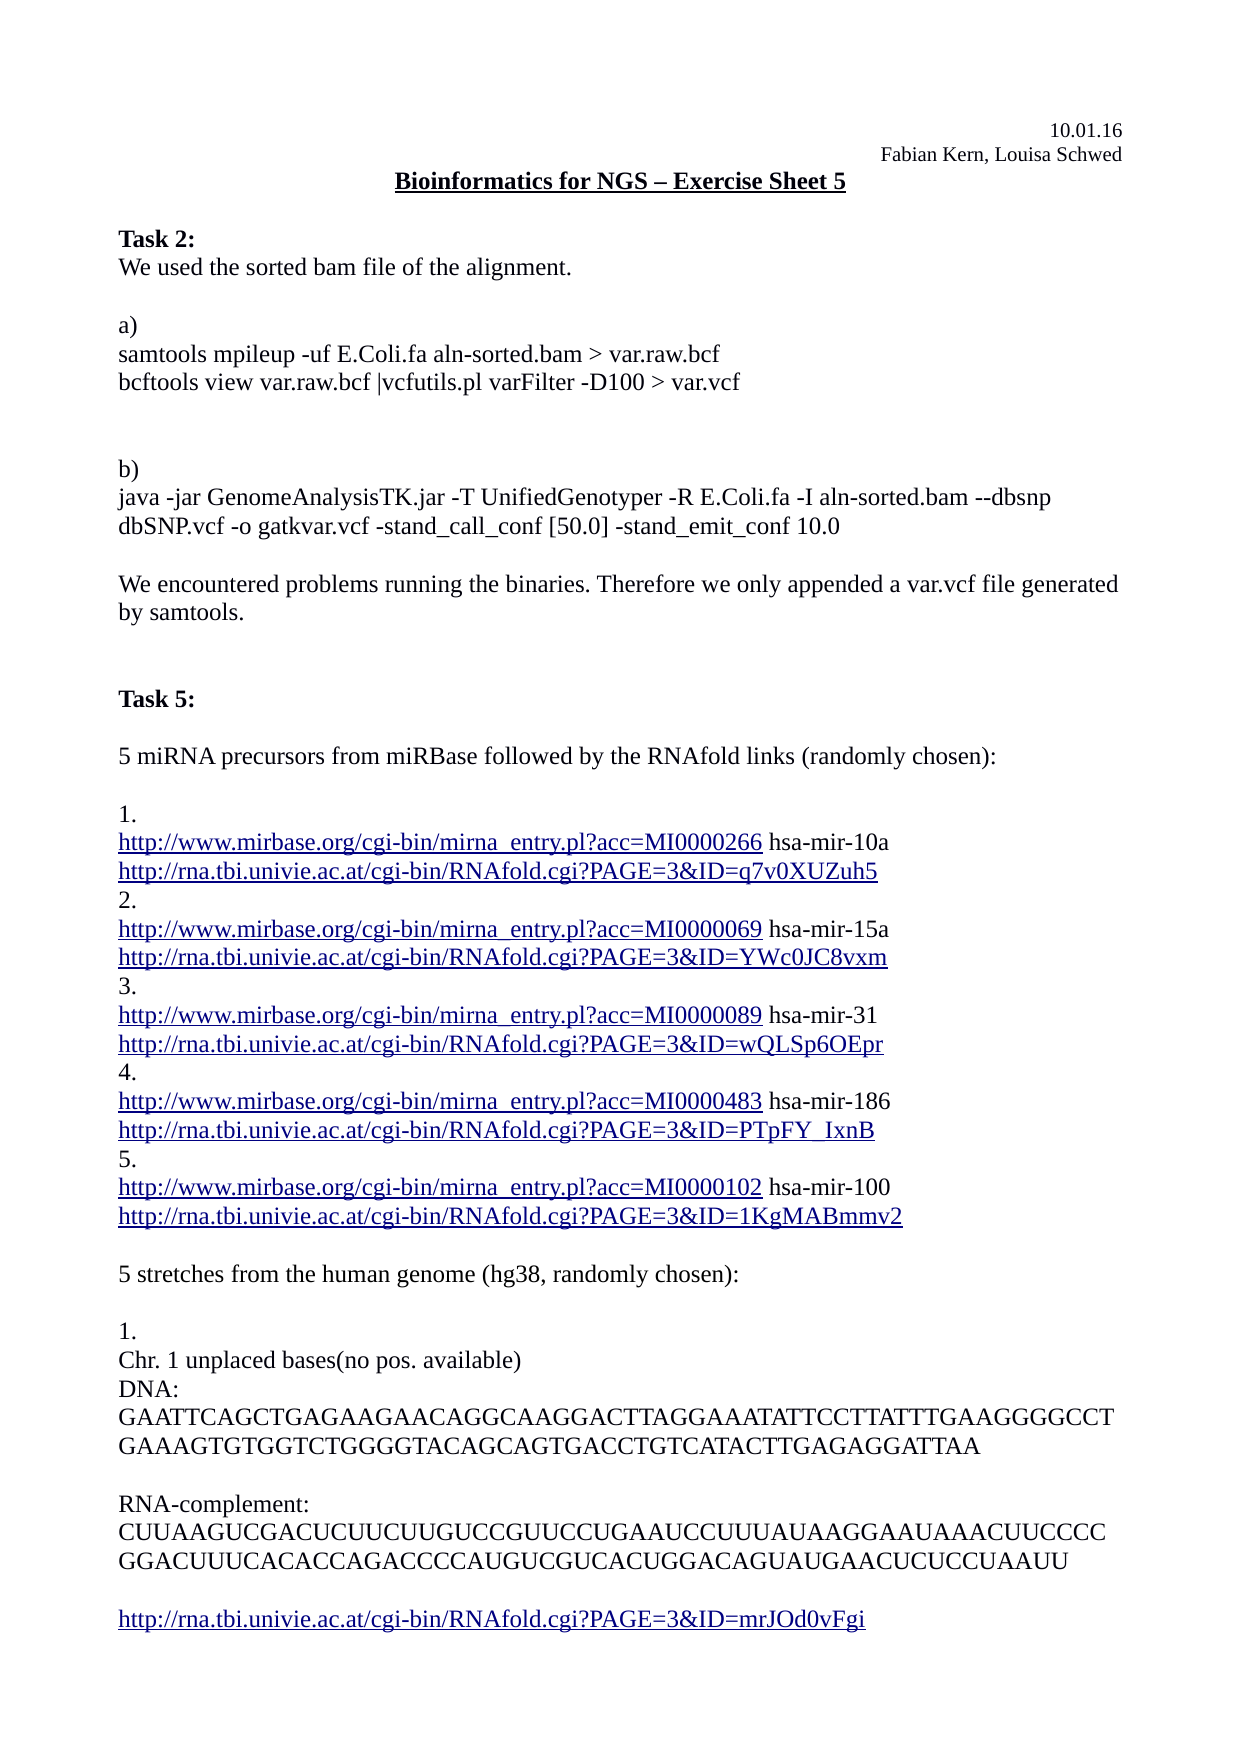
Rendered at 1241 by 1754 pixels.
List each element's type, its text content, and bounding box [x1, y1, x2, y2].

text 1. [118, 1316, 1122, 1345]
text b) [118, 454, 1122, 482]
text bcftools view var.raw.bcf |vcfutils.pl varFilter -D100 > var.vcf [118, 367, 1122, 396]
text http://rna.tbi.univie.ac.at/cgi-bin/RNAfold.cgi?PAGE=3&ID=mrJOd0vFgi [118, 1604, 1122, 1632]
text GAATTCAGCTGAGAAGAACAGGCAAGGACTTAGGAAATATTCCTTATTTGAAGGGGCCTGAAAGTGTGGTCTGGGGTACAGCAGTGACCTGTCATACTTGAGAGGATTAA [118, 1402, 1122, 1460]
text 10.01.16 [118, 118, 1122, 142]
text 4. [118, 1057, 1122, 1086]
text Fabian Kern, Louisa Schwed [118, 142, 1122, 166]
text Bioinformatics for NGS – Exercise Sheet 5 [118, 166, 1122, 195]
text 5 stretches from the human genome (hg38, randomly chosen): [118, 1259, 1122, 1287]
text 5 miRNA precursors from miRBase followed by the RNAfold links (randomly chosen): [118, 741, 1122, 770]
text http://rna.tbi.univie.ac.at/cgi-bin/RNAfold.cgi?PAGE=3&ID=q7v0XUZuh5 [118, 856, 1122, 885]
text java -jar GenomeAnalysisTK.jar -T UnifiedGenotyper -R E.Coli.fa -I aln-sorted.bam --dbsnp dbSNP.vcf -o gatkvar.vcf -stand_call_conf [50.0] -stand_emit_conf 10.0 [118, 482, 1122, 540]
text http://rna.tbi.univie.ac.at/cgi-bin/RNAfold.cgi?PAGE=3&ID=PTpFY_IxnB [118, 1115, 1122, 1144]
text Task 5: [118, 684, 1122, 712]
text http://rna.tbi.univie.ac.at/cgi-bin/RNAfold.cgi?PAGE=3&ID=1KgMABmmv2 [118, 1201, 1122, 1230]
text DNA: [118, 1374, 1122, 1402]
text 1. [118, 799, 1122, 827]
text a) [118, 310, 1122, 339]
text http://www.mirbase.org/cgi-bin/mirna_entry.pl?acc=MI0000102 hsa-mir-100 [118, 1172, 1122, 1201]
text http://rna.tbi.univie.ac.at/cgi-bin/RNAfold.cgi?PAGE=3&ID=wQLSp6OEpr [118, 1029, 1122, 1057]
text http://www.mirbase.org/cgi-bin/mirna_entry.pl?acc=MI0000266 hsa-mir-10a [118, 827, 1122, 856]
text We encountered problems running the binaries. Therefore we only appended a var.vcf file generated by samtools. [118, 569, 1122, 626]
text 3. [118, 971, 1122, 1000]
text samtools mpileup -uf E.Coli.fa aln-sorted.bam > var.raw.bcf [118, 339, 1122, 367]
text http://www.mirbase.org/cgi-bin/mirna_entry.pl?acc=MI0000483 hsa-mir-186 [118, 1086, 1122, 1115]
text RNA-complement: [118, 1489, 1122, 1517]
text Task 2: [118, 224, 1122, 252]
text CUUAAGUCGACUCUUCUUGUCCGUUCCUGAAUCCUUUAUAAGGAAUAAACUUCCCCGGACUUUCACACCAGACCCCAUGUCGUCACUGGACAGUAUGAACUCUCCUAAUU [118, 1517, 1122, 1575]
text Chr. 1 unplaced bases(no pos. available) [118, 1345, 1122, 1374]
text http://www.mirbase.org/cgi-bin/mirna_entry.pl?acc=MI0000069 hsa-mir-15a [118, 914, 1122, 942]
text http://www.mirbase.org/cgi-bin/mirna_entry.pl?acc=MI0000089 hsa-mir-31 [118, 1000, 1122, 1029]
text 5. [118, 1144, 1122, 1172]
text http://rna.tbi.univie.ac.at/cgi-bin/RNAfold.cgi?PAGE=3&ID=YWc0JC8vxm [118, 942, 1122, 971]
text 2. [118, 885, 1122, 914]
text We used the sorted bam file of the alignment. [118, 252, 1122, 281]
